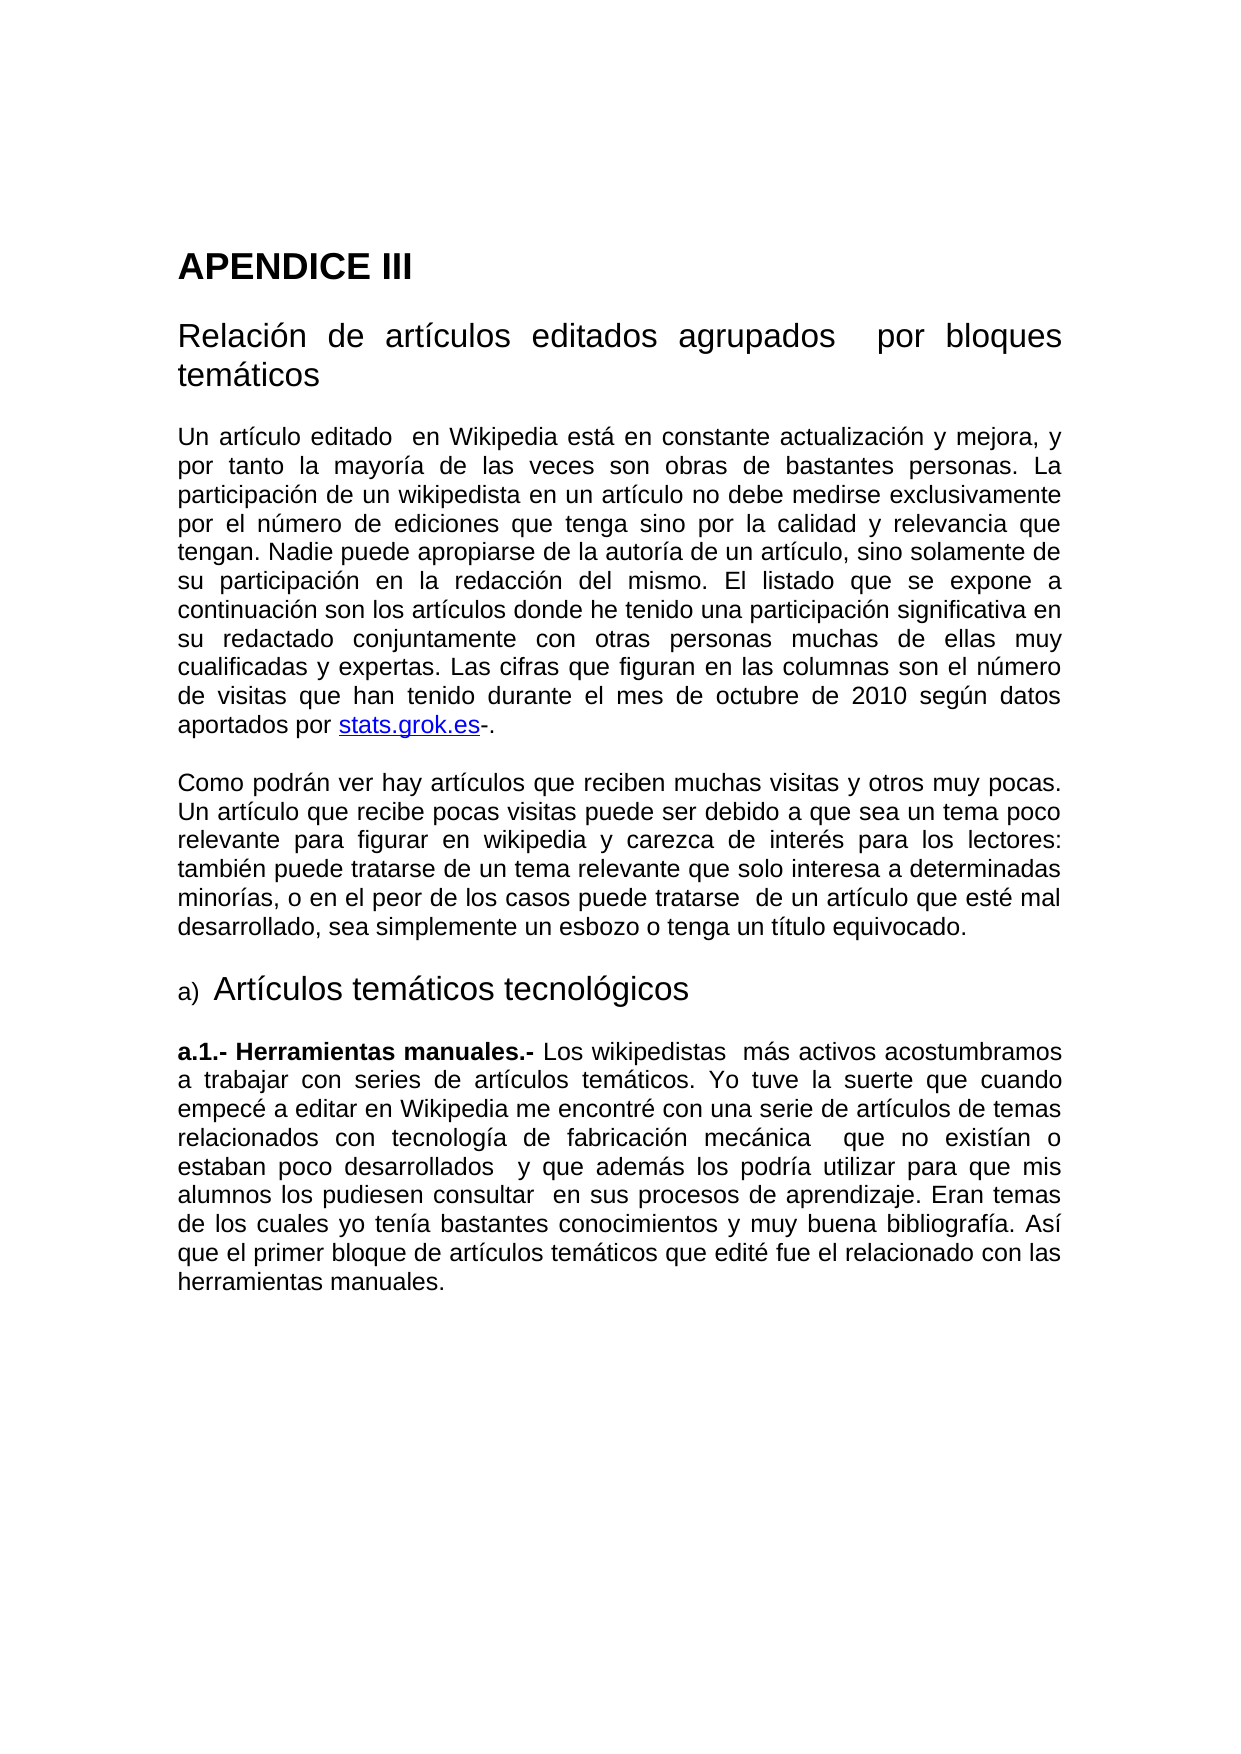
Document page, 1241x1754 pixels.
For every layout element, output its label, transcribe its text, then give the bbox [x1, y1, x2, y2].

text a) Artículos temáticos tecnológicos [177, 969, 1063, 1008]
subtitle APENDICE III [177, 244, 1063, 287]
text Como podrán ver hay artículos que reciben muchas visitas y otros muy pocas. Un artículo que recibe pocas visitas puede ser debido a que sea un tema poco relevante para figurar en wikipedia y carezca de interés para los lectores: también puede tratarse de un tema relevante que solo interesa a determinadas minorías, o en el peor de los casos puede tratarse de un artículo que esté mal desarrollado, sea simplemente un esbozo o tenga un título equivocado. [177, 768, 1063, 940]
text a.1.- Herramientas manuales.- Los wikipedistas más activos acostumbramos a trabajar con series de artículos temáticos. Yo tuve la suerte que cuando empecé a editar en Wikipedia me encontré con una serie de artículos de temas relacionados con tecnología de fabricación mecánica que no existían o estaban poco desarrollados y que además los podría utilizar para que mis alumnos los pudiesen consultar en sus procesos de aprendizaje. Eran temas de los cuales yo tenía bastantes conocimientos y muy buena bibliografía. Así que el primer bloque de artículos temáticos que edité fue el relacionado con las herramientas manuales. [177, 1037, 1063, 1295]
text Relación de artículos editados agrupados por bloques temáticos [177, 316, 1063, 393]
text Un artículo editado en Wikipedia está en constante actualización y mejora, y por tanto la mayoría de las veces son obras de bastantes personas. La participación de un wikipedista en un artículo no debe medirse exclusivamente por el número de ediciones que tenga sino por la calidad y relevancia que tengan. Nadie puede apropiarse de la autoría de un artículo, sino solamente de su participación en la redacción del mismo. El listado que se expone a continuación son los artículos donde he tenido una participación significativa en su redactado conjuntamente con otras personas muchas de ellas muy cualificadas y expertas. Las cifras que figuran en las columnas son el número de visitas que han tenido durante el mes de octubre de 2010 según datos aportados por stats.grok.es-. [177, 422, 1063, 738]
